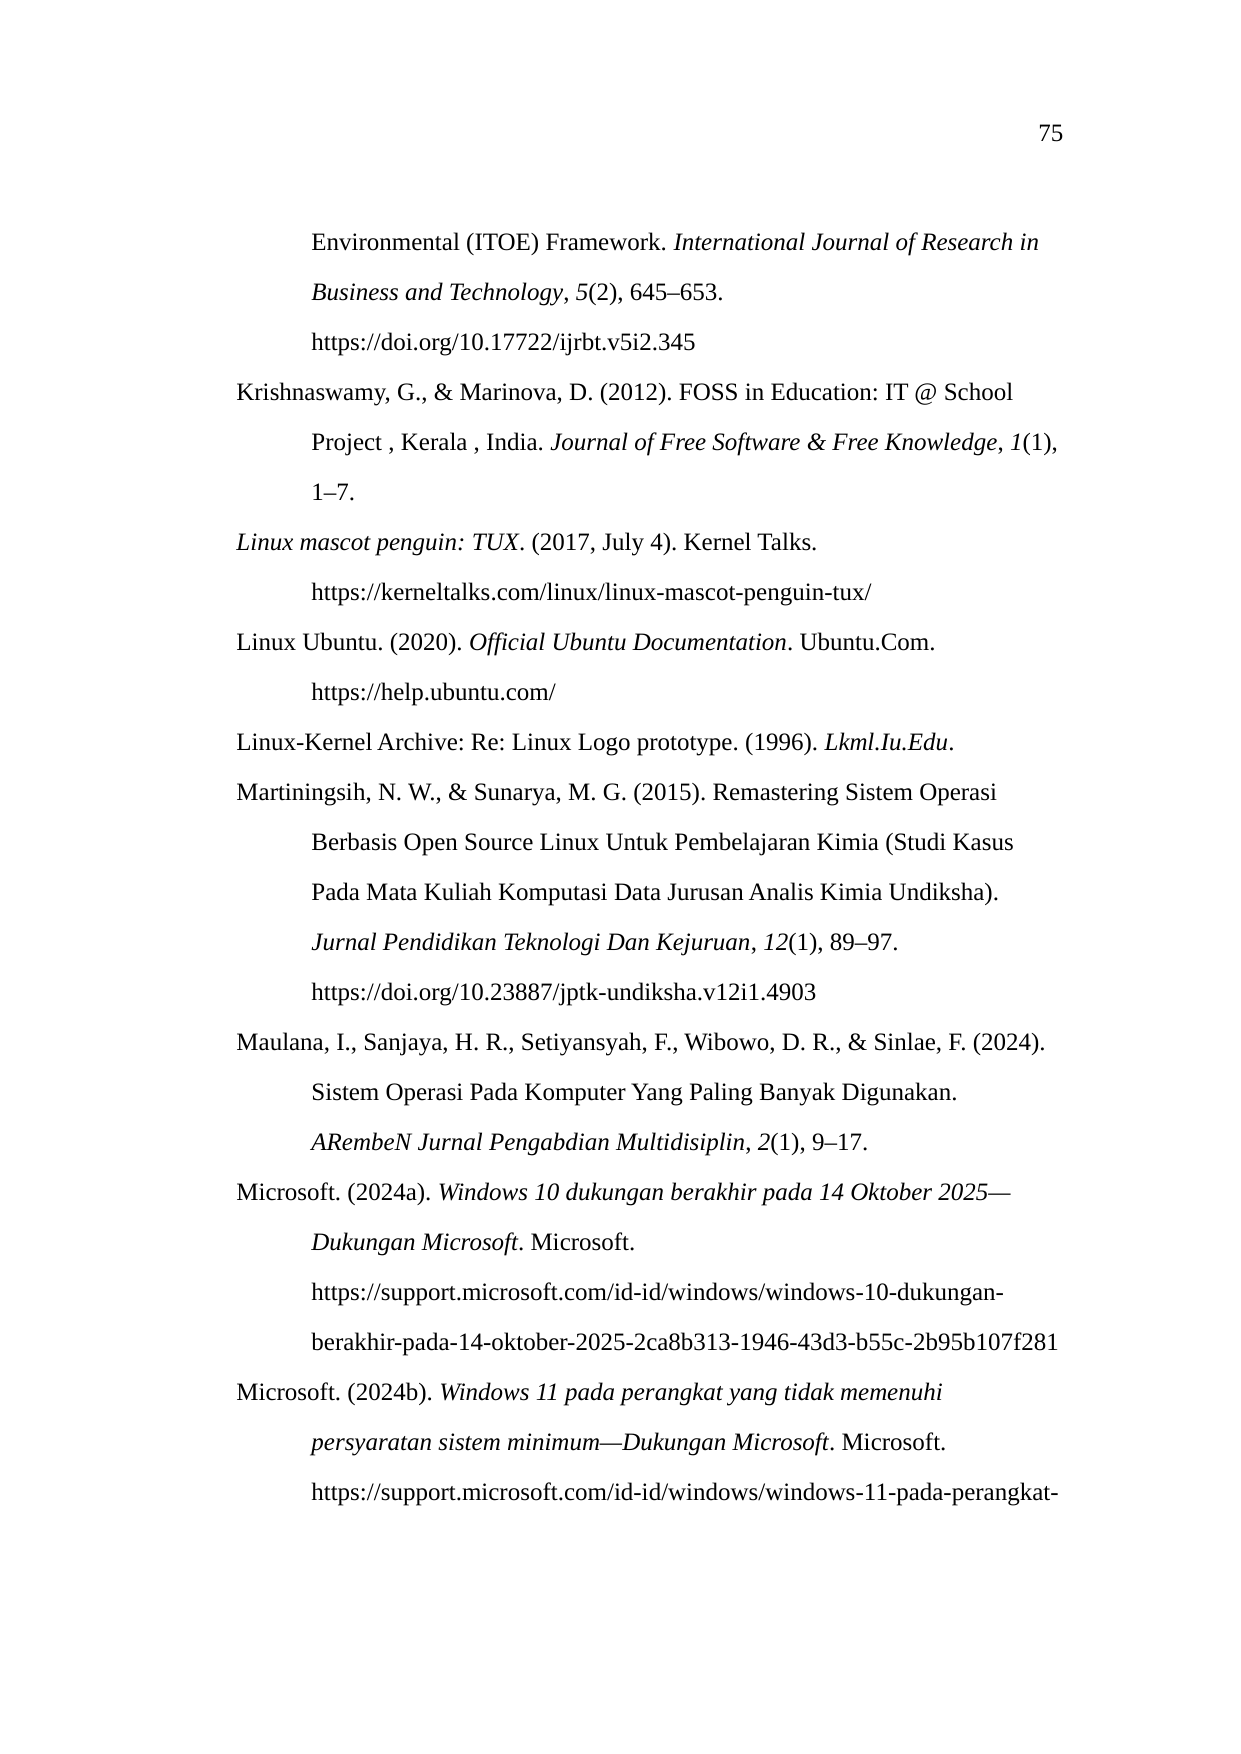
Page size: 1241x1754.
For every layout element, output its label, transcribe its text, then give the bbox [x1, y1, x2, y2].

text Martiningsih, N. W., & Sunarya, M. G. (2015). Remastering Sistem Operasi Berbasis Open Source Linux Untuk Pembelajaran Kimia (Studi Kasus Pada Mata Kuliah Komputasi Data Jurusan Analis Kimia Undiksha). Jurnal Pendidikan Teknologi Dan Kejuruan, 12(1), 89–97. https://doi.org/10.23887/jptk-undiksha.v12i1.4903 [236, 756, 1063, 1006]
text Maulana, I., Sanjaya, H. R., Setiyansyah, F., Wibowo, D. R., & Sinlae, F. (2024). Sistem Operasi Pada Komputer Yang Paling Banyak Digunakan. ARembeN Jurnal Pengabdian Multidisiplin, 2(1), 9–17. [236, 1006, 1063, 1156]
text Environmental (ITOE) Framework. International Journal of Research in Business and Technology, 5(2), 645–653. https://doi.org/10.17722/ijrbt.v5i2.345 [236, 206, 1063, 356]
text Microsoft. (2024a). Windows 10 dukungan berakhir pada 14 Oktober 2025—Dukungan Microsoft. Microsoft. https://support.microsoft.com/id-id/windows/windows-10-dukungan-berakhir-pada-14-oktober-2025-2ca8b313-1946-43d3-b55c-2b95b107f281 [236, 1156, 1063, 1356]
text Linux Ubuntu. (2020). Official Ubuntu Documentation. Ubuntu.Com. https://help.ubuntu.com/ [236, 606, 1063, 706]
text Linux-Kernel Archive: Re: Linux Logo prototype. (1996). Lkml.Iu.Edu. [236, 706, 1063, 756]
text Linux mascot penguin: TUX. (2017, July 4). Kernel Talks. https://kerneltalks.com/linux/linux-mascot-penguin-tux/ [236, 506, 1063, 606]
text Krishnaswamy, G., & Marinova, D. (2012). FOSS in Education: IT @ School Project , Kerala , India. Journal of Free Software & Free Knowledge, 1(1), 1–7. [236, 356, 1063, 506]
text Microsoft. (2024b). Windows 11 pada perangkat yang tidak memenuhi persyaratan sistem minimum—Dukungan Microsoft. Microsoft. https://support.microsoft.com/id-id/windows/windows-11-pada-perangkat- [236, 1356, 1063, 1506]
